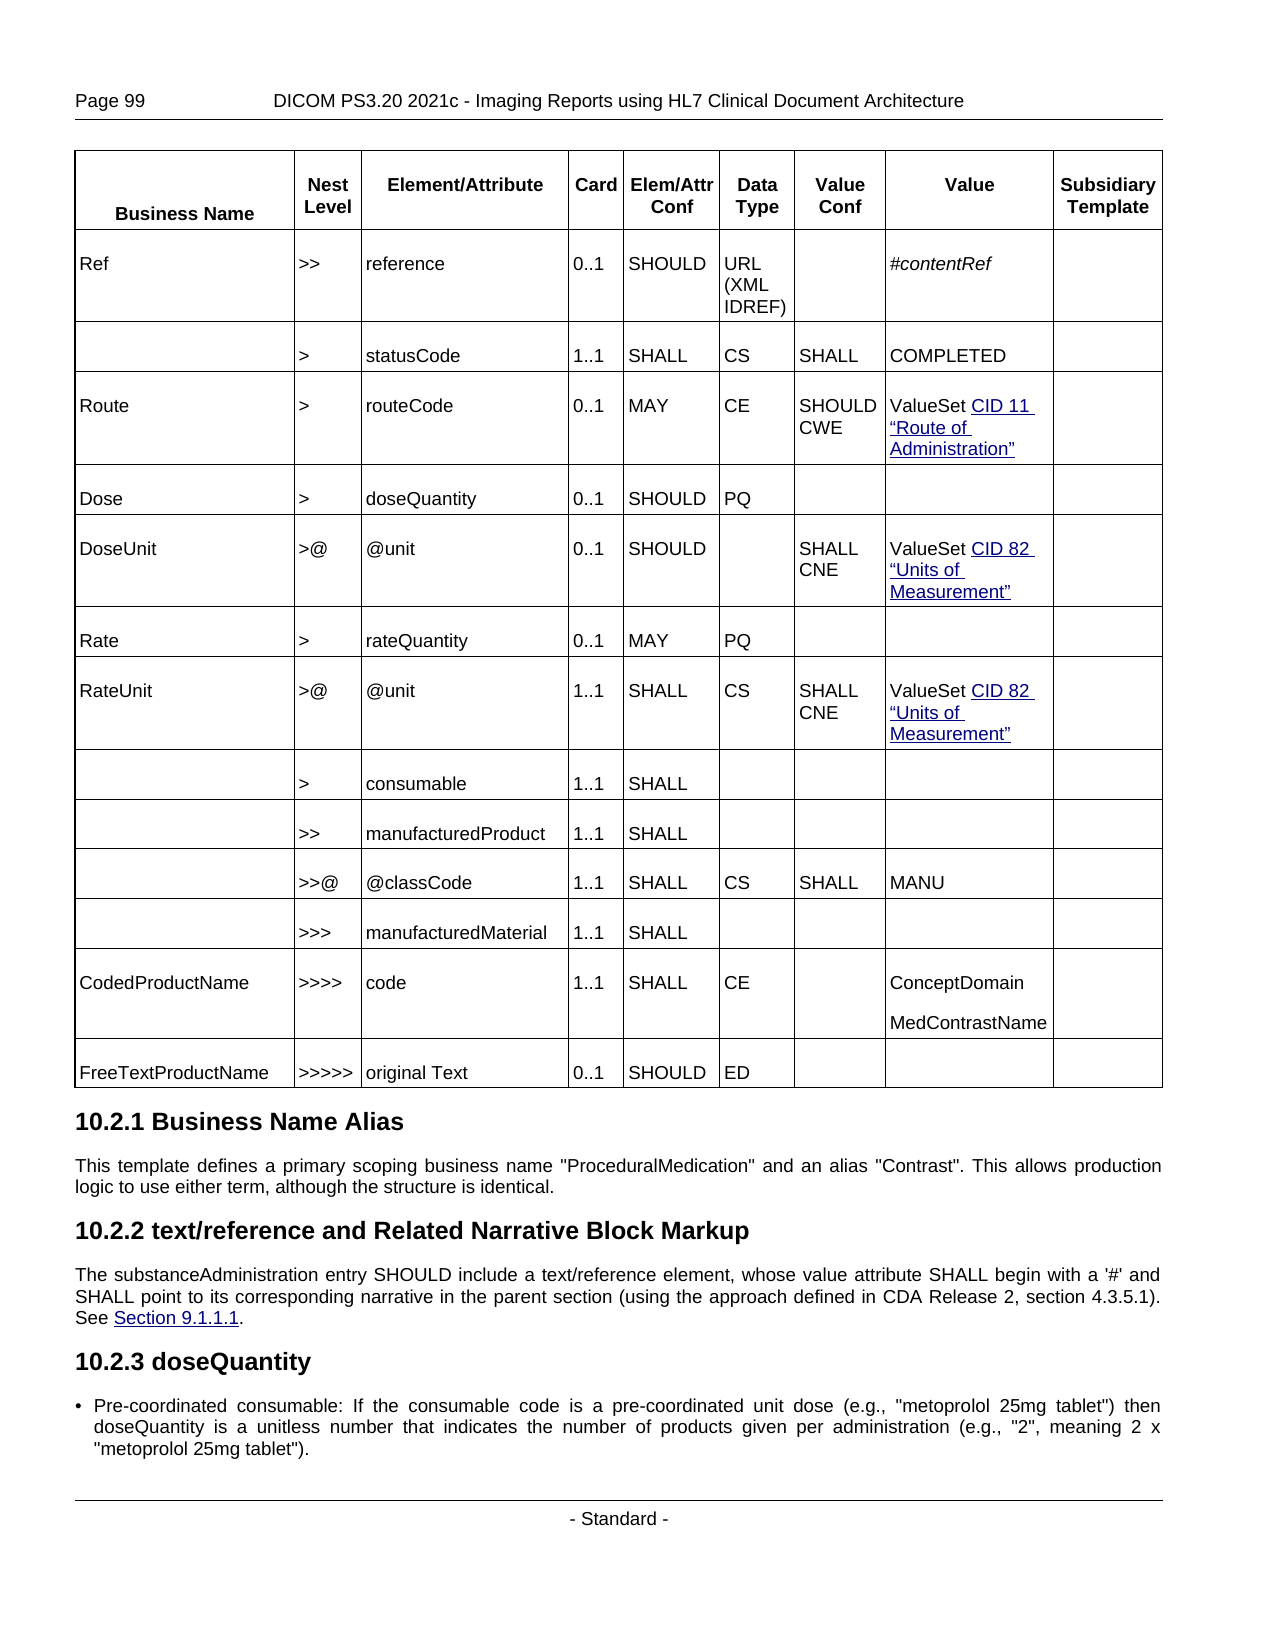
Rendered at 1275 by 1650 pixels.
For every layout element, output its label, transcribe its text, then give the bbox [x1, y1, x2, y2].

table_cell CS [720, 849, 794, 898]
table_cell [886, 465, 1053, 513]
table_cell [1054, 607, 1162, 656]
table_cell SHOULD [624, 515, 719, 606]
table_cell >>@ [295, 849, 361, 898]
table_cell MAY [624, 607, 719, 656]
table_cell @classCode [362, 849, 568, 898]
table_cell [795, 607, 885, 656]
table_cell [1054, 899, 1162, 947]
table_cell [1054, 949, 1162, 1037]
table_cell [720, 899, 794, 947]
table_cell 0..1 [569, 515, 623, 606]
table_cell SHALL [624, 657, 719, 749]
table_header Nest Level [295, 151, 361, 228]
table_cell SHOULD [624, 465, 719, 513]
table_cell 1..1 [569, 849, 623, 898]
table_cell Dose​Unit [76, 515, 294, 606]
table_cell [76, 322, 294, 371]
table_header Business Name [76, 151, 294, 228]
table_cell [886, 1039, 1053, 1087]
table_cell MAY [624, 372, 719, 464]
table_cell 0..1 [569, 372, 623, 464]
table_header Data Type [720, 151, 794, 228]
table_cell [795, 899, 885, 947]
table_cell >@ [295, 657, 361, 749]
table_cell original Text [362, 1039, 568, 1087]
table_cell PQ [720, 607, 794, 656]
table_cell 1..1 [569, 750, 623, 798]
table_cell [1054, 230, 1162, 321]
table_cell [795, 230, 885, 321]
table_cell Route [76, 372, 294, 464]
table_cell CE [720, 949, 794, 1037]
table_cell [1054, 657, 1162, 749]
table_cell PQ [720, 465, 794, 513]
table_cell SHALL [624, 849, 719, 898]
table_cell COMPLETED [886, 322, 1053, 371]
table_cell status​Code [362, 322, 568, 371]
table_cell >> [295, 800, 361, 848]
table_cell SHALL [624, 800, 719, 848]
table_cell >>>>> [295, 1039, 361, 1087]
table_cell Coded​Product​Name [76, 949, 294, 1037]
table_cell Rate​Unit [76, 657, 294, 749]
table_header Elem/Attr Conf [624, 151, 719, 228]
table_cell SHALL [624, 949, 719, 1037]
table_cell SHALL [624, 899, 719, 947]
table_cell route​Code [362, 372, 568, 464]
table_header Element/​Attribute [362, 151, 568, 228]
table_cell >> [295, 230, 361, 321]
table_cell SHALL [624, 322, 719, 371]
table_cell [1054, 849, 1162, 898]
table_cell Ref [76, 230, 294, 321]
table_cell manufactured​Product [362, 800, 568, 848]
table_cell [720, 800, 794, 848]
table_cell consumable [362, 750, 568, 798]
table_cell 1..1 [569, 657, 623, 749]
table_cell SHOULD CWE [795, 372, 885, 464]
table_cell [76, 899, 294, 947]
table_cell SHALL CNE [795, 515, 885, 606]
table_cell > [295, 322, 361, 371]
table_cell 1..1 [569, 949, 623, 1037]
table_cell [720, 515, 794, 606]
table_cell [1054, 465, 1162, 513]
table_cell [886, 750, 1053, 798]
table_header Value [886, 151, 1053, 228]
table_cell @unit [362, 515, 568, 606]
table_cell reference [362, 230, 568, 321]
table_cell [795, 465, 885, 513]
table_cell 0..1 [569, 230, 623, 321]
table_cell >@ [295, 515, 361, 606]
table_cell ValueSet CID 11 “Route of Administration” [886, 372, 1053, 464]
text The substanceAdministration entry SHOULD include a text/reference element, whose value attribute SHALL begin with a '#' and SHALL point to its corresponding narrative in the parent section (using the approach defined in CDA Release 2, section 4.3.5.1). See Section 9.1.1.1. [75, 1264, 1162, 1328]
table_cell [886, 800, 1053, 848]
table_cell [1054, 322, 1162, 371]
table_cell 0..1 [569, 607, 623, 656]
table_cell > [295, 750, 361, 798]
table_cell Concept​Domain Med​Contrast​Name [886, 949, 1053, 1037]
table_cell SHALL CNE [795, 657, 885, 749]
table_cell > [295, 465, 361, 513]
table_cell SHALL [624, 750, 719, 798]
text 10.2.1 Business Name Alias [75, 1107, 1162, 1136]
text 10.2.3 doseQuantity [75, 1347, 1162, 1376]
table_cell MANU [886, 849, 1053, 898]
table_cell rate​Quantity [362, 607, 568, 656]
table_cell dose​Quantity [362, 465, 568, 513]
table_cell Dose [76, 465, 294, 513]
table_cell code [362, 949, 568, 1037]
table_cell ValueSet CID 82 “Units of Measurement” [886, 515, 1053, 606]
table_cell 0..1 [569, 465, 623, 513]
table_cell [886, 607, 1053, 656]
table_cell #contentRef [886, 230, 1053, 321]
table_cell [795, 1039, 885, 1087]
table_cell Free​Text​Product​Name [76, 1039, 294, 1087]
table_cell [1054, 1039, 1162, 1087]
table_cell > [295, 607, 361, 656]
table_cell CS [720, 657, 794, 749]
table_cell [795, 949, 885, 1037]
table_cell SHOULD [624, 230, 719, 321]
table_cell [886, 899, 1053, 947]
table_header Subsidiary Template [1054, 151, 1162, 228]
table_cell SHALL [795, 322, 885, 371]
text This template defines a primary scoping business name "ProceduralMedication" and an alias "Contrast". This allows production logic to use either term, although the structure is identical. [75, 1154, 1162, 1198]
table_cell SHALL [795, 849, 885, 898]
table_cell [76, 849, 294, 898]
table_cell [1054, 750, 1162, 798]
table_cell manufactured​Material [362, 899, 568, 947]
text • Pre-coordinated consumable: If the consumable code is a pre-coordinated unit dose (e.g., "metoprolol 25mg tablet") then doseQuantity is a unitless number that indicates the number of products given per administration (e.g., "2", meaning 2 x "metoprolol 25mg tablet"). [75, 1395, 1162, 1459]
table_cell [1054, 372, 1162, 464]
text 10.2.2 text/reference and Related Narrative Block Markup [75, 1216, 1162, 1245]
table_cell CE [720, 372, 794, 464]
table_header Card [569, 151, 623, 228]
table_cell CS [720, 322, 794, 371]
table_cell URL (XML IDREF) [720, 230, 794, 321]
table_cell [76, 750, 294, 798]
table_header Value Conf [795, 151, 885, 228]
table_cell [795, 750, 885, 798]
table_cell 0..1 [569, 1039, 623, 1087]
table_cell [1054, 515, 1162, 606]
table_cell ValueSet CID 82 “Units of Measurement” [886, 657, 1053, 749]
table_cell Rate [76, 607, 294, 656]
table_cell SHOULD [624, 1039, 719, 1087]
table_cell 1..1 [569, 322, 623, 371]
table_cell > [295, 372, 361, 464]
table_cell >>> [295, 899, 361, 947]
table_cell >>>> [295, 949, 361, 1037]
table_cell 1..1 [569, 899, 623, 947]
table_cell 1..1 [569, 800, 623, 848]
table_cell [795, 800, 885, 848]
table_cell [76, 800, 294, 848]
table_cell ED [720, 1039, 794, 1087]
table_cell [720, 750, 794, 798]
table_cell [1054, 800, 1162, 848]
table_cell @unit [362, 657, 568, 749]
